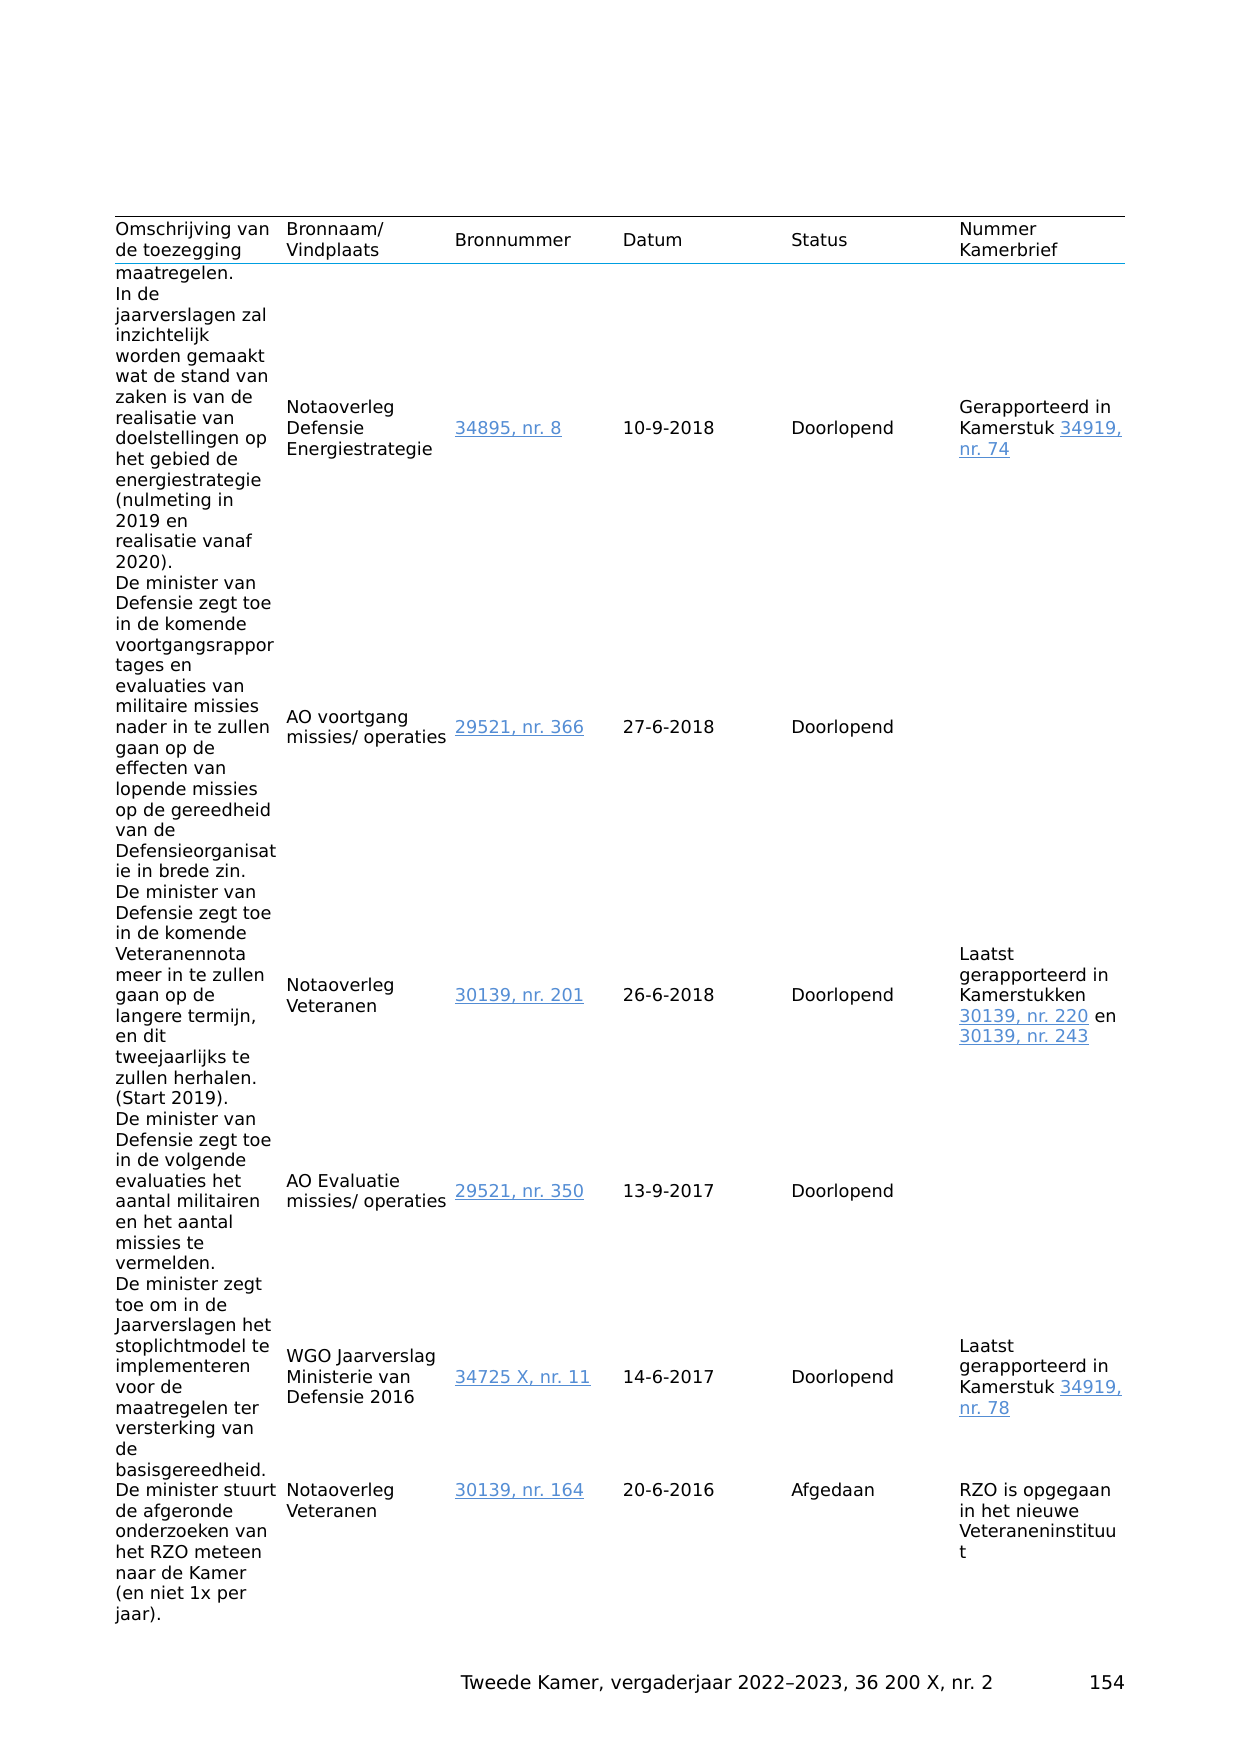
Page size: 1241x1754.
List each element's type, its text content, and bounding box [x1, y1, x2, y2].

table_header Tabel 53 Door bewindslieden gedane toezeggingen [115, 191, 1125, 216]
table_cell Datum [620, 217, 788, 263]
table_cell Notaoverleg Veteranen [283, 882, 452, 1109]
table_cell Notaoverleg Veteranen [283, 1480, 452, 1624]
table_cell Laatst gerapporteerd in Kamerstukken 30139, nr. 220 en 30139, nr. 243 [956, 882, 1125, 1109]
table_cell [452, 264, 620, 284]
table_cell RZO is opgegaan in het nieuwe Veteraneninstituut [956, 1480, 1125, 1624]
table_cell Notaoverleg Defensie Energiestrategie [283, 284, 452, 573]
table_cell [956, 573, 1125, 882]
table_cell Afgedaan [788, 1480, 956, 1624]
table_cell [620, 264, 788, 284]
table_cell De minister zegt toe om in de Jaarverslagen het stoplichtmodel te implementeren voor de maatregelen ter versterking van de basisgereedheid. [115, 1274, 283, 1480]
table_cell De minister van Defensie zegt toe in de volgende evaluaties het aantal militairen en het aantal missies te vermelden. [115, 1109, 283, 1274]
table_cell AO voortgang missies/ operaties [283, 573, 452, 882]
table_cell 10-9-2018 [620, 284, 788, 573]
table_cell Doorlopend [788, 573, 956, 882]
table_cell 29521, nr. 350 [452, 1109, 620, 1274]
table_cell De minister van Defensie zegt toe in de komende voortgangsrapportages en evaluaties van militaire missies nader in te zullen gaan op de effecten van lopende missies op de gereedheid van de Defensieorganisatie in brede zin. [115, 573, 283, 882]
table_cell Bronnummer [452, 217, 620, 263]
table_cell 30139, nr. 201 [452, 882, 620, 1109]
table_cell 20-6-2016 [620, 1480, 788, 1624]
table_cell Doorlopend [788, 284, 956, 573]
table_cell De minister van Defensie zegt toe in de komende Veteranennota meer in te zullen gaan op de langere termijn, en dit tweejaarlijks te zullen herhalen. (Start 2019). [115, 882, 283, 1109]
table_cell 29521, nr. 366 [452, 573, 620, 882]
table_cell De minister stuurt de afgeronde onderzoeken van het RZO meteen naar de Kamer (en niet 1x per jaar). [115, 1480, 283, 1624]
table_cell 34895, nr. 8 [452, 284, 620, 573]
table_cell maatregelen. [115, 264, 283, 284]
table_cell 13-9-2017 [620, 1109, 788, 1274]
table_cell Nummer Kamerbrief [956, 217, 1125, 263]
table_cell Omschrijving van de toezegging [115, 217, 283, 263]
table_cell Gerapporteerd in Kamerstuk 34919, nr. 74 [956, 284, 1125, 573]
table_cell [283, 264, 452, 284]
table_cell AO Evaluatie missies/ operaties [283, 1109, 452, 1274]
table_cell 14-6-2017 [620, 1274, 788, 1480]
table_cell 34725 X, nr. 11 [452, 1274, 620, 1480]
table_cell 26-6-2018 [620, 882, 788, 1109]
table_cell [956, 264, 1125, 284]
table_cell 30139, nr. 164 [452, 1480, 620, 1624]
table_cell In de jaarverslagen zal inzichtelijk worden gemaakt wat de stand van zaken is van de realisatie van doelstellingen op het gebied de energiestrategie (nulmeting in 2019 en realisatie vanaf 2020). [115, 284, 283, 573]
table_cell [788, 264, 956, 284]
table_cell [956, 1109, 1125, 1274]
table_cell Doorlopend [788, 1274, 956, 1480]
table_cell Laatst gerapporteerd in Kamerstuk 34919, nr. 78 [956, 1274, 1125, 1480]
table_cell Status [788, 217, 956, 263]
table_cell 27-6-2018 [620, 573, 788, 882]
table_cell Doorlopend [788, 882, 956, 1109]
table_cell WGO Jaarverslag Ministerie van Defensie 2016 [283, 1274, 452, 1480]
table_cell Bronnaam/ Vindplaats [283, 217, 452, 263]
table_cell Doorlopend [788, 1109, 956, 1274]
